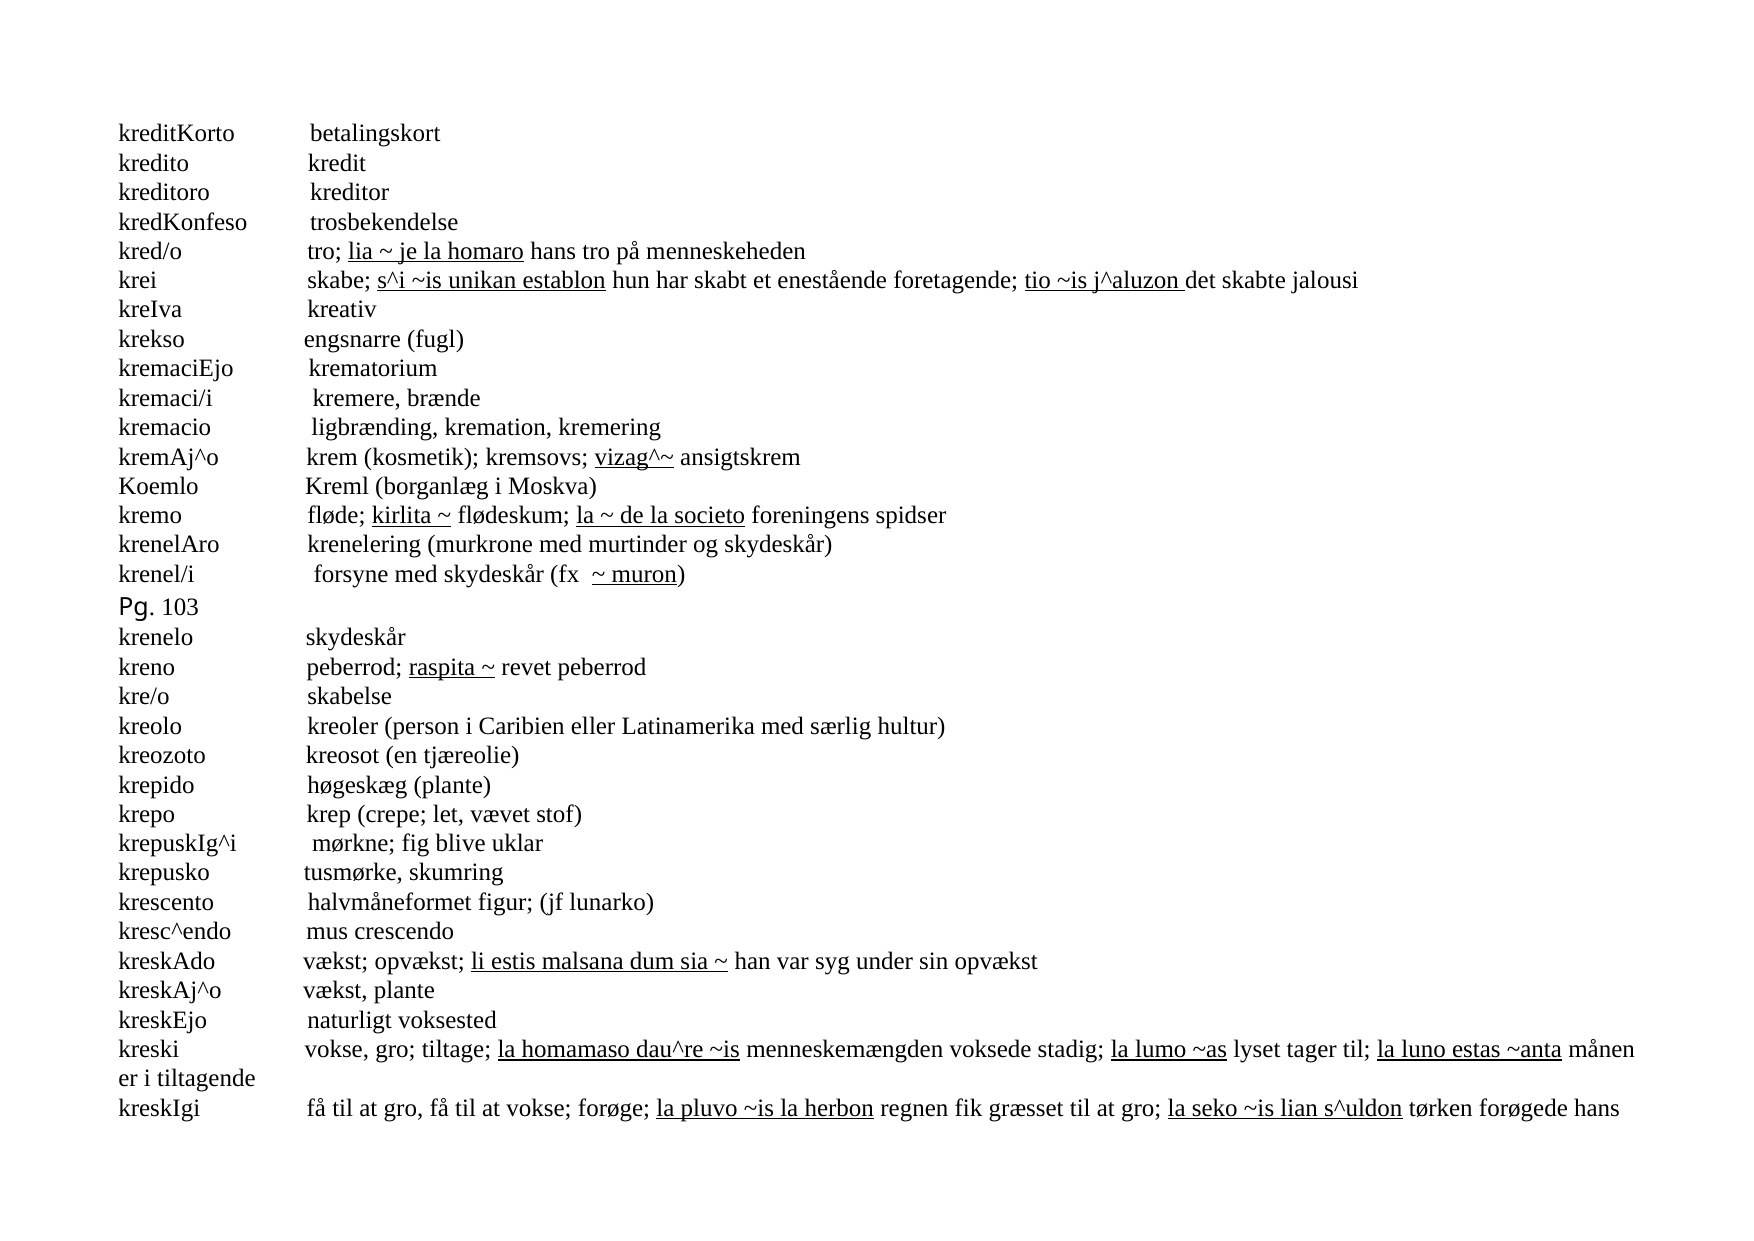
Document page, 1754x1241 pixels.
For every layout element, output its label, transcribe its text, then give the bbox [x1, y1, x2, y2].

text kreIva kreativ [118, 294, 1636, 324]
text kredito kredit [118, 148, 1636, 177]
text kreolo kreoler (person i Caribien eller Latinamerika med særlig hultur) [118, 711, 1636, 740]
text kremaci/i kremere, brænde [118, 383, 1636, 412]
text kresc^endo mus crescendo [118, 916, 1636, 946]
text kredKonfeso trosbekendelse [118, 207, 1636, 236]
text krenelAro krenelering (murkrone med murtinder og skydeskår) [118, 529, 1636, 559]
text kremo fløde; kirlita ~ flødeskum; la ~ de la societo foreningens spidser [118, 501, 1636, 529]
text Pg. 103 [118, 588, 1636, 622]
text kreskIgi få til at gro, få til at vokse; forøge; la pluvo ~is la herbon regnen fik græsset til at gro; la seko ~is lian s^uldon tørken forøgede hans [118, 1093, 1636, 1121]
text krenel/i forsyne med skydeskår (fx ~ muron) [118, 559, 1636, 588]
text Koemlo Kreml (borganlæg i Moskva) [118, 471, 1636, 501]
text krescento halvmåneformet figur; (jf lunarko) [118, 887, 1636, 916]
text krenelo skydeskår [118, 622, 1636, 652]
text kreskEjo naturligt voksested [118, 1005, 1636, 1034]
text krei skabe; s^i ~is unikan establon hun har skabt et enestående foretagende; tio ~is j^aluzon det skabte jalousi [118, 265, 1636, 294]
text krepuskIg^i mørkne; fig blive uklar [118, 828, 1636, 857]
text kreozoto kreosot (en tjæreolie) [118, 740, 1636, 770]
text kreditKorto betalingskort [118, 118, 1636, 148]
text kreskAj^o vækst, plante [118, 975, 1636, 1005]
text kremaciEjo krematorium [118, 353, 1636, 383]
text kreskAdo vækst; opvækst; li estis malsana dum sia ~ han var syg under sin opvækst [118, 946, 1636, 975]
text kremacio ligbrænding, kremation, kremering [118, 412, 1636, 442]
text kre/o skabelse [118, 681, 1636, 711]
text kremAj^o krem (kosmetik); kremsovs; vizag^~ ansigtskrem [118, 442, 1636, 471]
text kreditoro kreditor [118, 177, 1636, 207]
text krekso engsnarre (fugl) [118, 324, 1636, 353]
text kreski vokse, gro; tiltage; la homamaso dau^re ~is menneskemængden voksede stadig; la lumo ~as lyset tager til; la luno estas ~anta månen er i tiltagende [118, 1034, 1636, 1093]
text krepido høgeskæg (plante) [118, 770, 1636, 799]
text krepusko tusmørke, skumring [118, 857, 1636, 887]
text kred/o tro; lia ~ je la homaro hans tro på menneskeheden [118, 236, 1636, 265]
text kreno peberrod; raspita ~ revet peberrod [118, 652, 1636, 681]
text krepo krep (crepe; let, vævet stof) [118, 799, 1636, 828]
